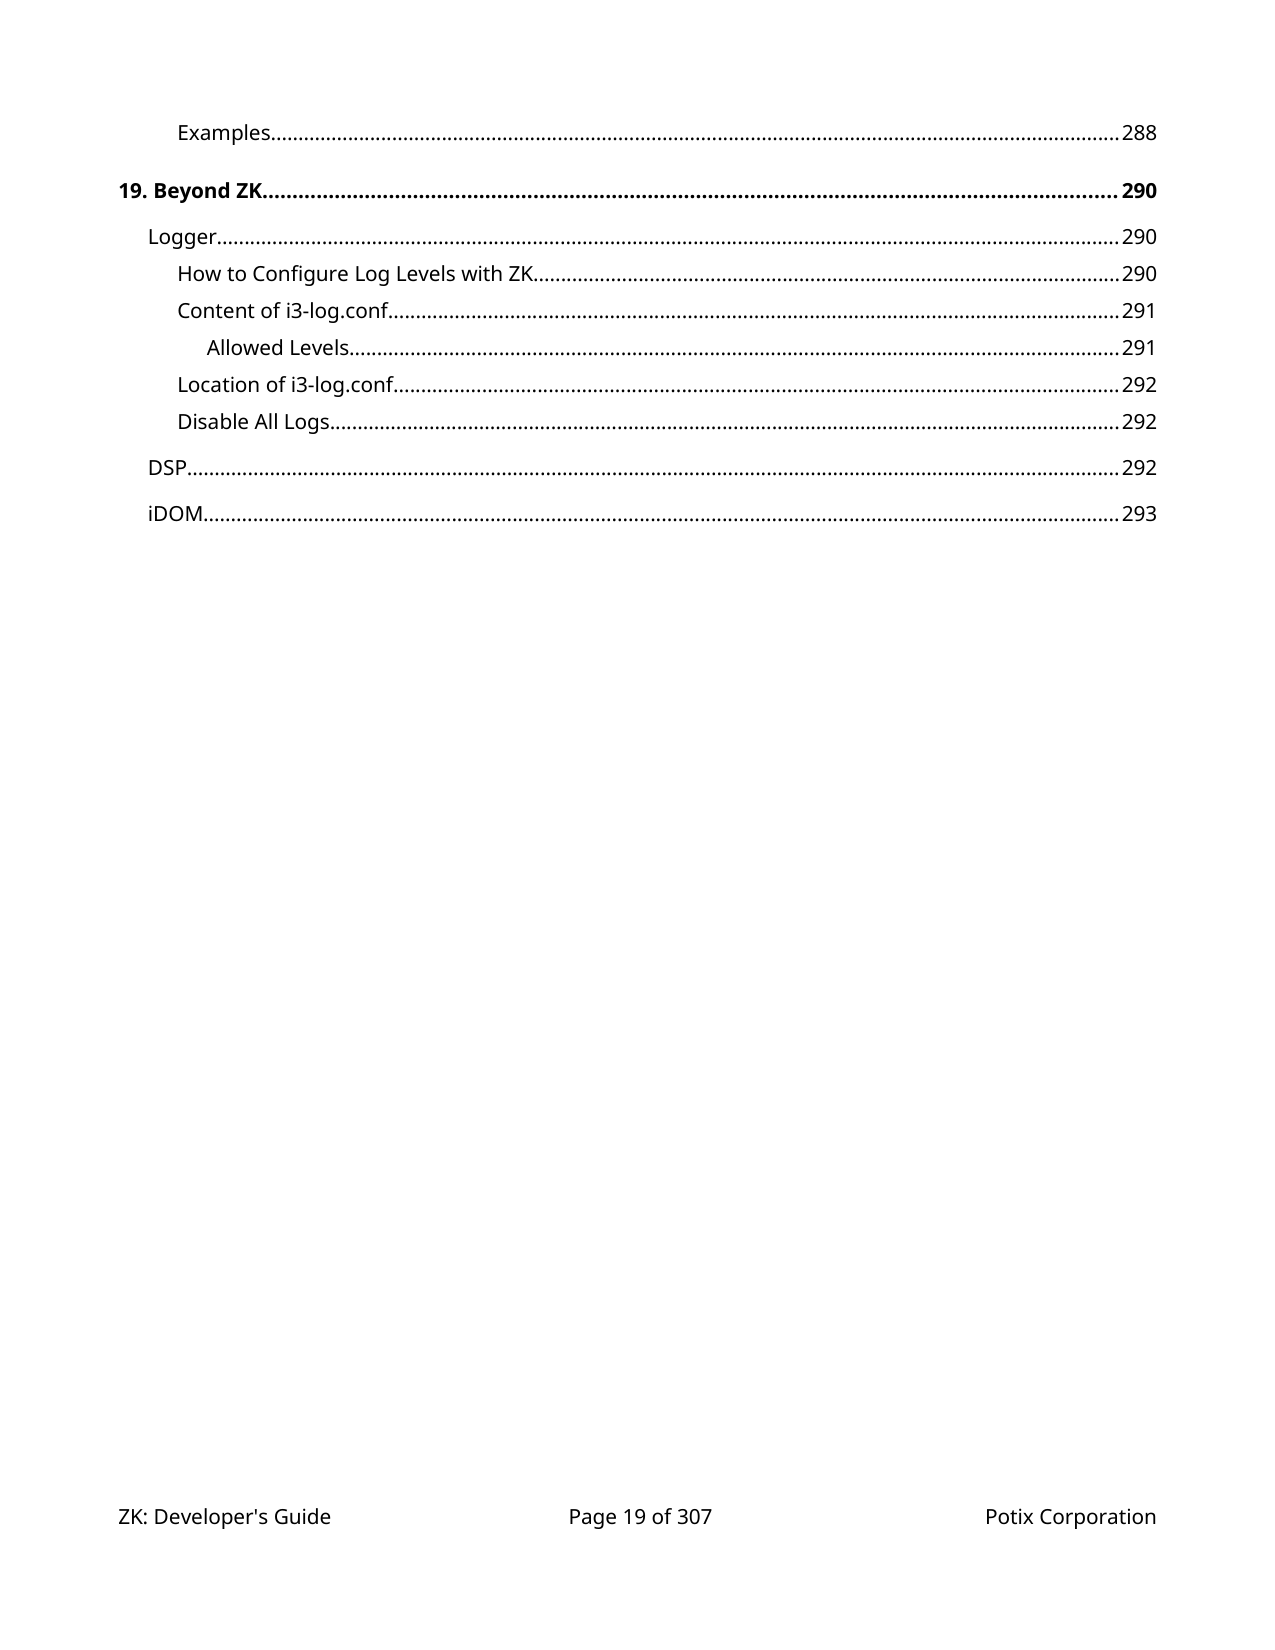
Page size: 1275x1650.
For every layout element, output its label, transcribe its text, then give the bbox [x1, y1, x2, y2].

text How to Configure Log Levels with ZK 290 [177, 259, 1157, 287]
text 19. Beyond ZK 290 [118, 176, 1157, 204]
text DSP 292 [148, 453, 1157, 481]
text Examples 288 [177, 118, 1157, 146]
text iDOM 293 [148, 499, 1157, 527]
text Location of i3-log.conf 292 [177, 370, 1157, 398]
text Disable All Logs 292 [177, 407, 1157, 435]
text Allowed Levels 291 [207, 333, 1157, 361]
text Logger 290 [148, 222, 1157, 250]
text Content of i3-log.conf 291 [177, 296, 1157, 324]
